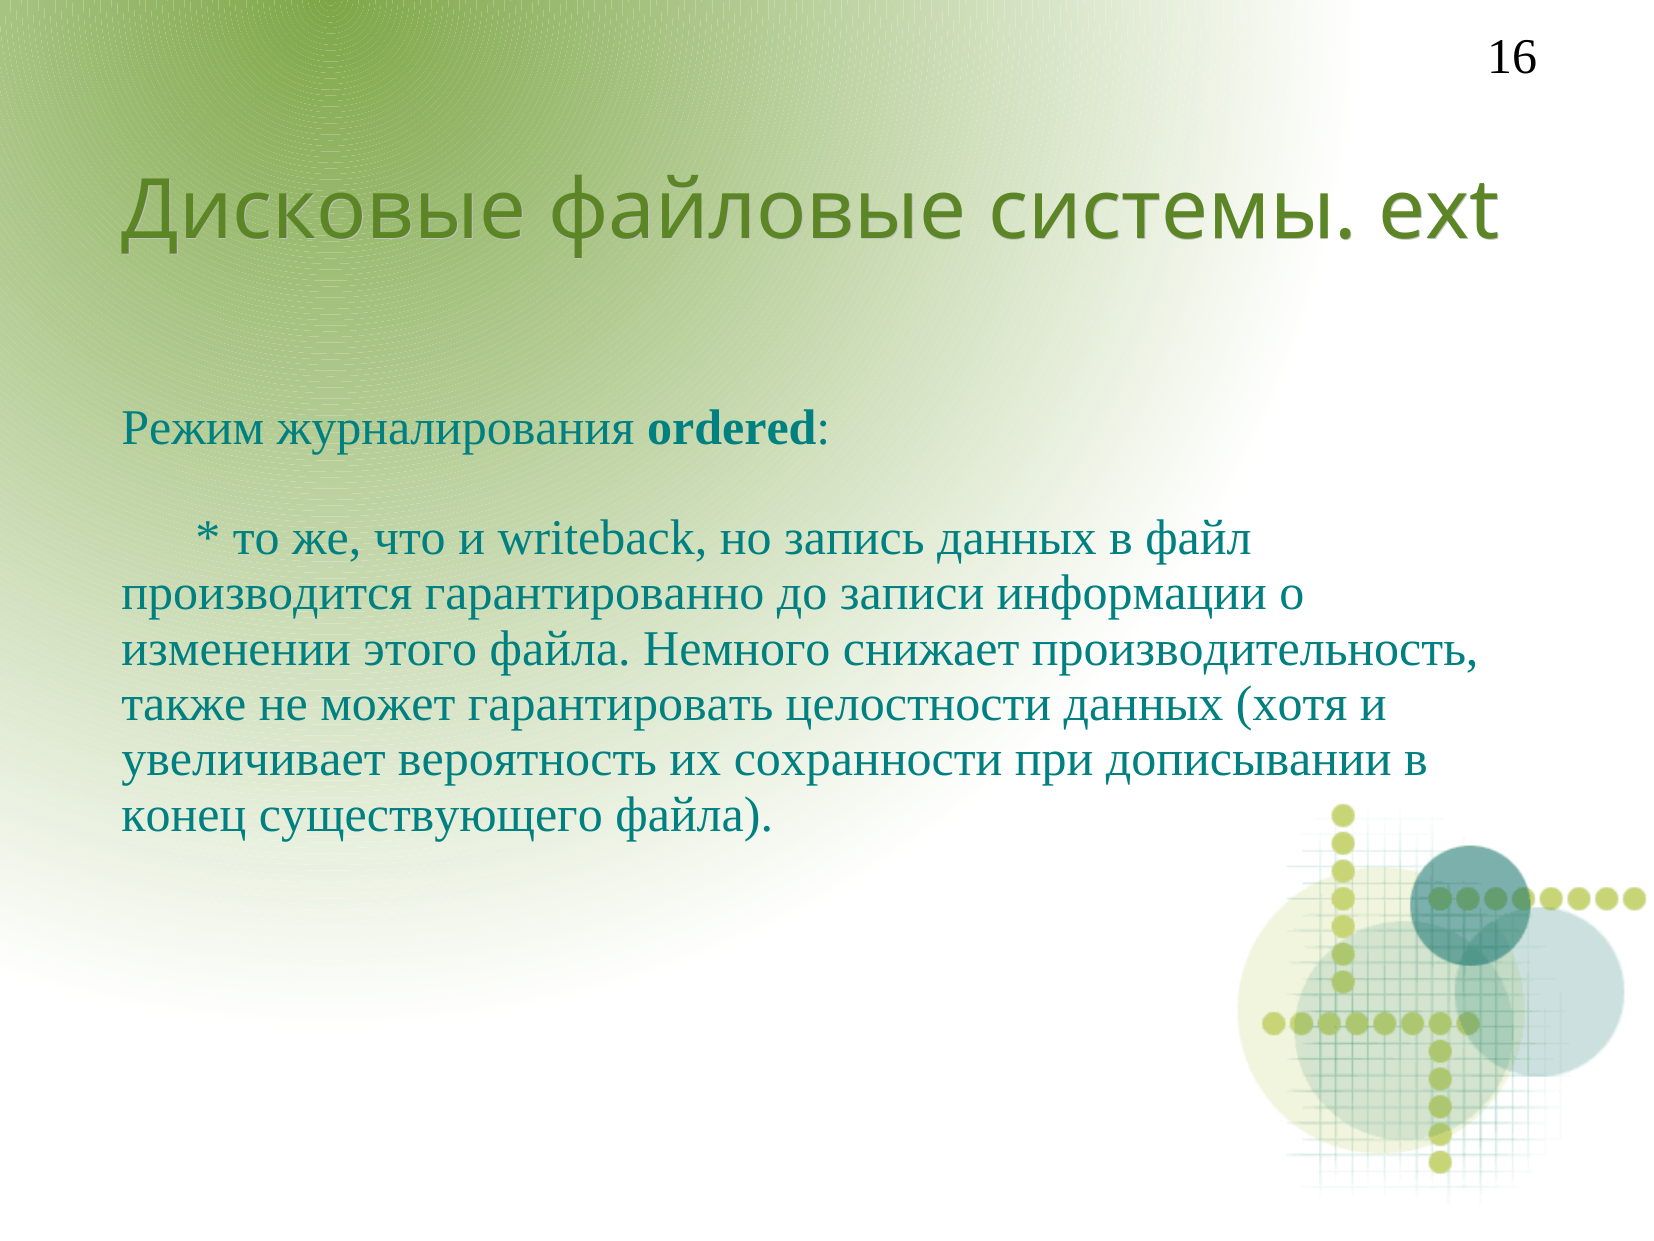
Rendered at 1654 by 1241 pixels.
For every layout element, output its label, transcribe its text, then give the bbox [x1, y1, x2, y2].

subtitle Режим журналирования ordered: * то же, что и writeback, но запись данных в файл производится гарантированно до записи информации о изменении этого файла. Немного снижает производительность, также не может гарантировать целостности данных (хотя и увеличивает вероятность их сохранности при дописывании в конец существующего файла). [121, 311, 1534, 1067]
text_box [1498, 29, 1654, 89]
title Дисковые файловые системы. ext [121, 102, 1534, 311]
picture [1224, 792, 1654, 1211]
